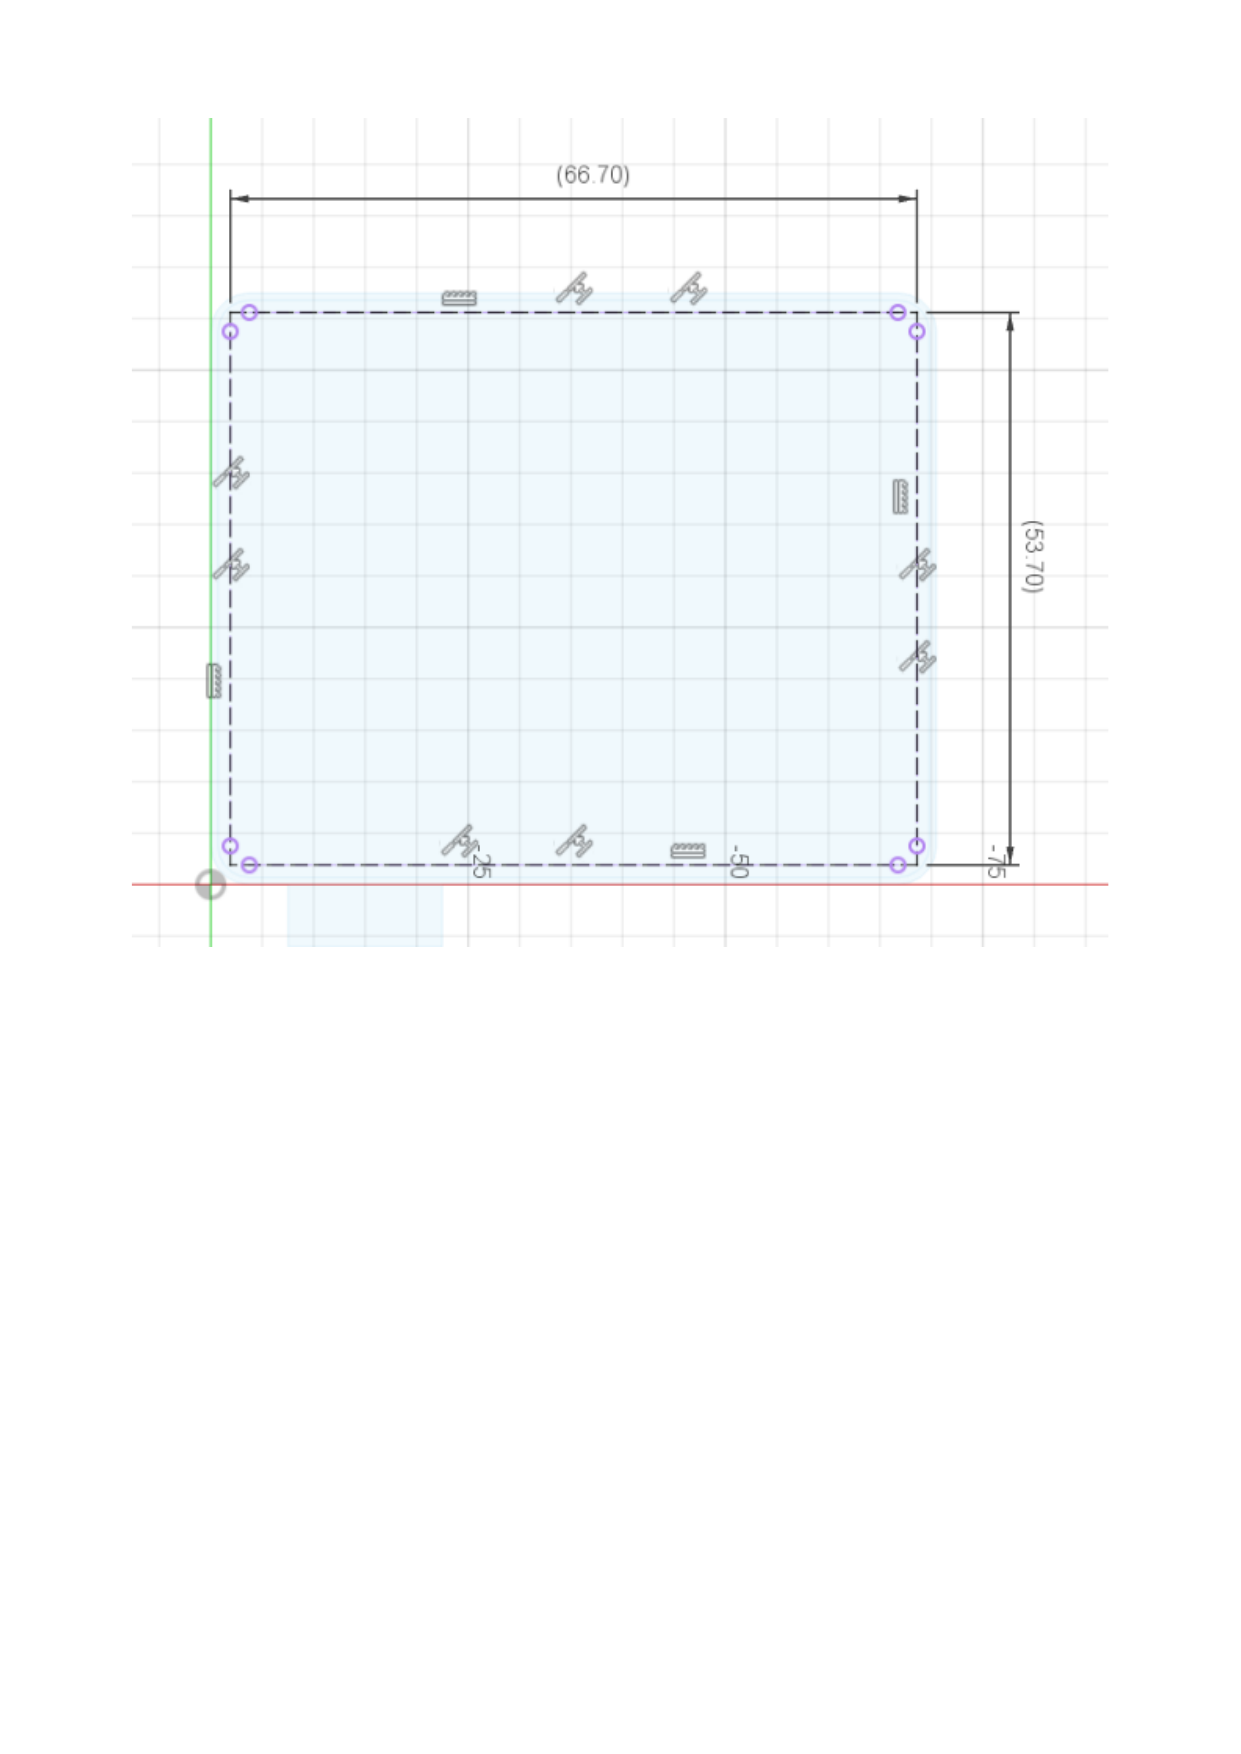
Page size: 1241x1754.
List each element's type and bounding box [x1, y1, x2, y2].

picture [131, 118, 1109, 947]
